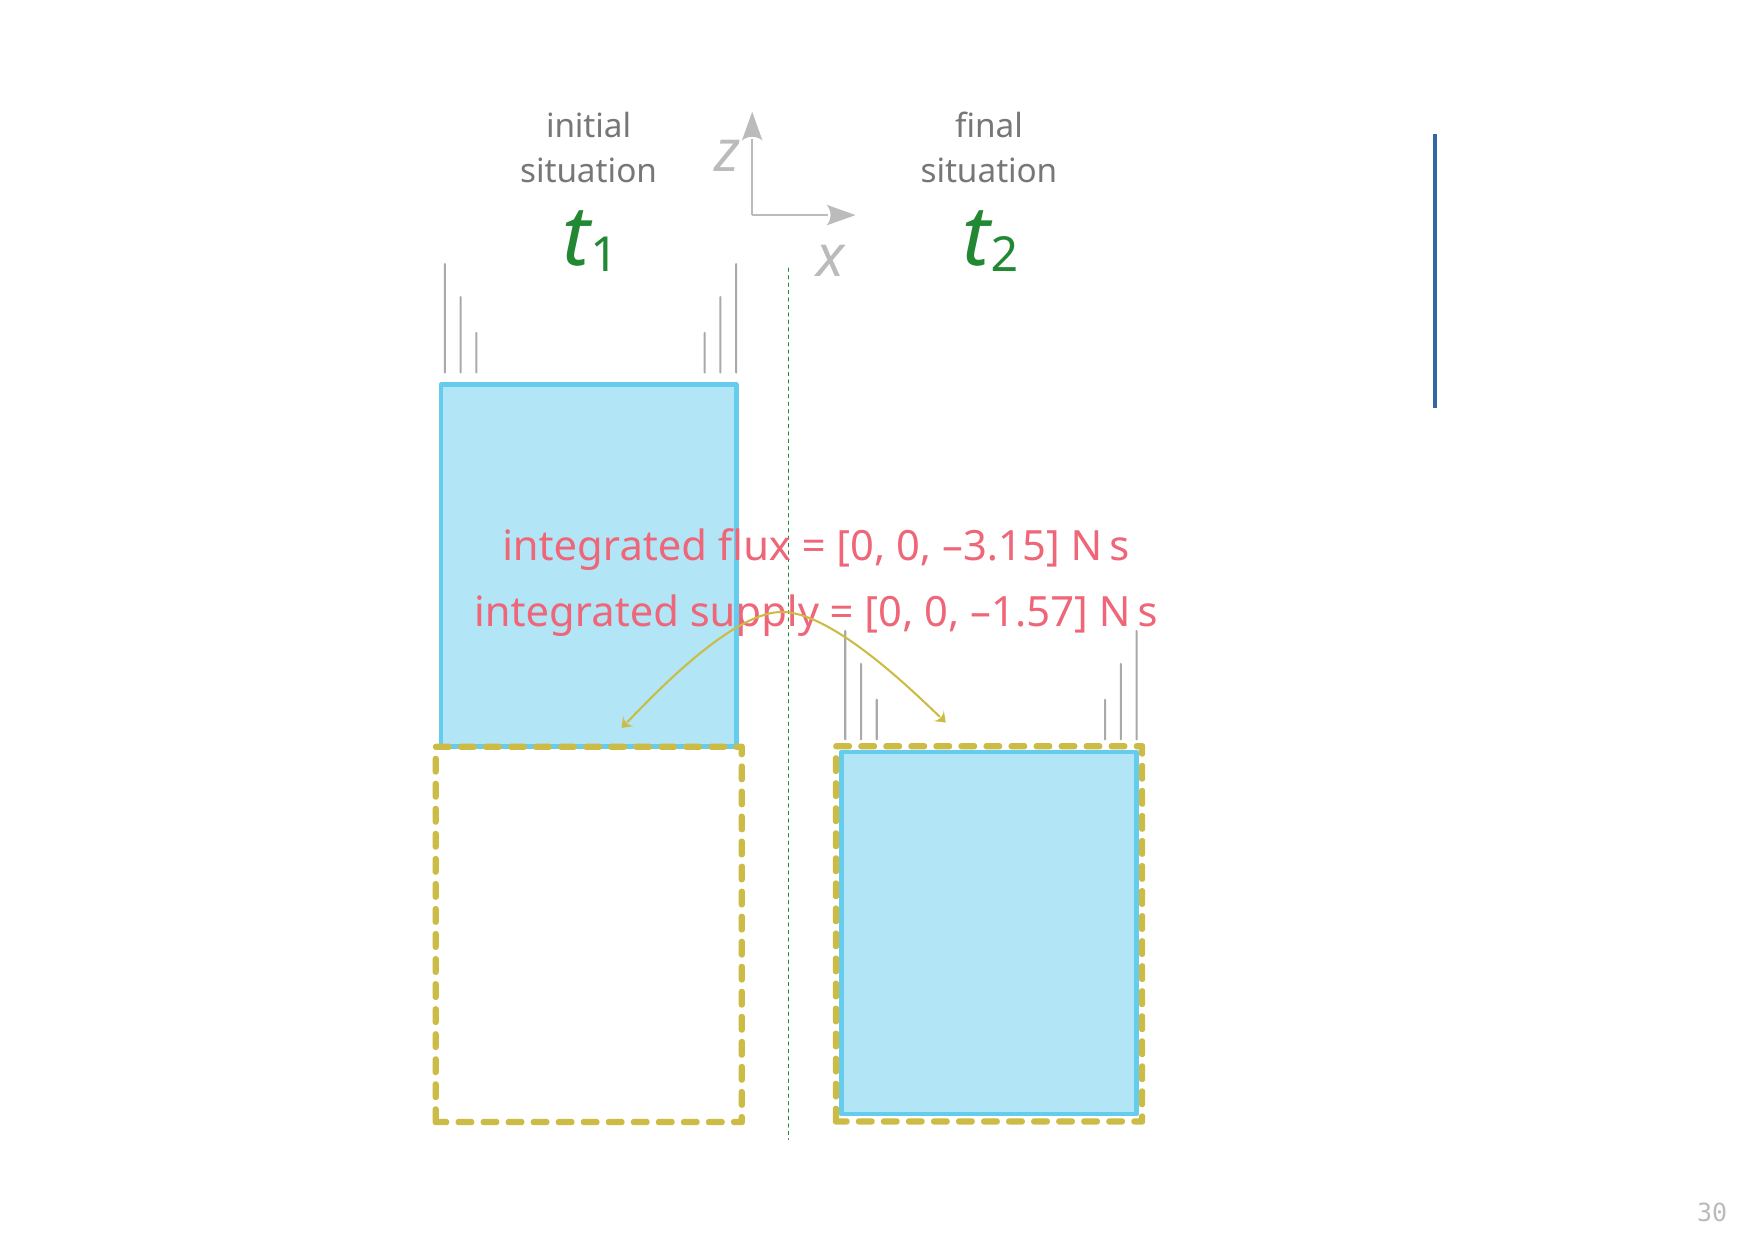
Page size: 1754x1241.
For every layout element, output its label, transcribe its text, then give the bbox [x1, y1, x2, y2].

text_box [738, 913, 745, 933]
text_box [832, 830, 840, 850]
text_box [738, 838, 745, 858]
text_box [432, 981, 439, 1000]
text_box [832, 955, 840, 975]
text_box [432, 855, 439, 875]
text_box [1138, 863, 1146, 882]
text_box [738, 813, 745, 833]
text_box [1133, 743, 1146, 757]
text_box [1138, 913, 1146, 932]
text_box [455, 1118, 475, 1126]
text_box [432, 384, 745, 758]
text_box final situation [909, 94, 1069, 176]
text_box [716, 614, 728, 623]
text_box [832, 905, 840, 925]
text_box [530, 1118, 550, 1126]
text_box [605, 1118, 625, 1126]
text_box [1138, 1038, 1146, 1058]
text_box [832, 855, 840, 875]
text_box [432, 1031, 439, 1051]
text_box [597, 615, 607, 623]
text_box [655, 1118, 675, 1126]
text_box [1138, 787, 1146, 807]
text_box [1138, 888, 1146, 907]
text_box [580, 1118, 600, 1126]
text_box [1138, 963, 1146, 983]
text_box [555, 1118, 575, 1126]
text_box [432, 1056, 439, 1076]
text_box [738, 763, 745, 783]
text_box [738, 938, 745, 958]
text_box [1006, 1118, 1025, 1125]
text_box integrated flux = [0, 0, –3.15] N s integrated supply = [0, 0, –1.57] N s [459, 508, 1150, 614]
text_box [1033, 743, 1053, 750]
text_box [738, 1038, 745, 1058]
text_box [1138, 1013, 1146, 1033]
text_box [432, 830, 439, 850]
text_box [832, 755, 840, 775]
text_box [555, 614, 567, 623]
text_box [432, 1006, 439, 1026]
text_box [480, 1118, 500, 1126]
text_box [958, 743, 978, 750]
text_box [680, 1118, 700, 1126]
text_box [1138, 1088, 1146, 1108]
text_box [833, 743, 853, 750]
text_box x [802, 206, 862, 281]
text_box [1058, 743, 1078, 750]
text_box [1138, 837, 1146, 857]
text_box [1138, 988, 1146, 1008]
text_box [630, 1118, 650, 1126]
text_box [1031, 1118, 1050, 1125]
text_box [705, 1118, 725, 1126]
text_box [738, 1088, 745, 1108]
text_box [1081, 1118, 1101, 1125]
text_box [832, 930, 840, 950]
text_box [1056, 1118, 1075, 1125]
text_box [432, 805, 439, 825]
text_box [832, 1005, 840, 1025]
text_box t2 [948, 176, 1030, 267]
text_box [432, 956, 439, 975]
text_box [1138, 762, 1146, 782]
text_box [905, 1118, 925, 1125]
text_box [858, 743, 878, 750]
text_box [432, 880, 439, 900]
text_box [432, 755, 439, 775]
text_box [432, 1081, 439, 1101]
text_box [933, 743, 953, 750]
text_box [930, 1118, 950, 1125]
text_box [1108, 743, 1128, 750]
text_box initial situation [509, 94, 669, 176]
text_box [738, 863, 745, 883]
text_box [730, 1114, 745, 1126]
text_box [832, 880, 840, 900]
text_box [832, 1080, 840, 1100]
text_box [832, 980, 840, 1000]
text_box [738, 1063, 745, 1083]
text_box [880, 1118, 900, 1125]
text_box t1 [547, 176, 630, 267]
text_box [1138, 1063, 1146, 1083]
text_box [738, 1013, 745, 1033]
text_box [855, 1118, 875, 1125]
text_box [841, 752, 1137, 1115]
text_box [832, 780, 840, 800]
text_box [659, 614, 671, 623]
text_box [1008, 743, 1028, 750]
text_box [983, 743, 1003, 750]
text_box [1138, 938, 1146, 957]
text_box [1083, 743, 1103, 750]
text_box [908, 743, 928, 750]
text_box [1106, 1118, 1126, 1125]
text_box [505, 1118, 525, 1126]
text_box z [699, 102, 755, 176]
text_box [738, 888, 745, 908]
text_box [432, 931, 439, 950]
text_box [1131, 1113, 1146, 1125]
text_box [955, 1118, 975, 1125]
text_box [738, 788, 745, 808]
text_box [738, 988, 745, 1008]
text_box [1138, 812, 1146, 832]
text_box [832, 1030, 840, 1050]
text_box [883, 743, 903, 750]
text_box [432, 1106, 450, 1126]
text_box [432, 780, 439, 800]
text_box [432, 906, 439, 925]
text_box [738, 963, 745, 983]
text_box [832, 805, 840, 825]
text_box [832, 1105, 850, 1125]
text_box [832, 1055, 840, 1075]
text_box [981, 1118, 1000, 1125]
